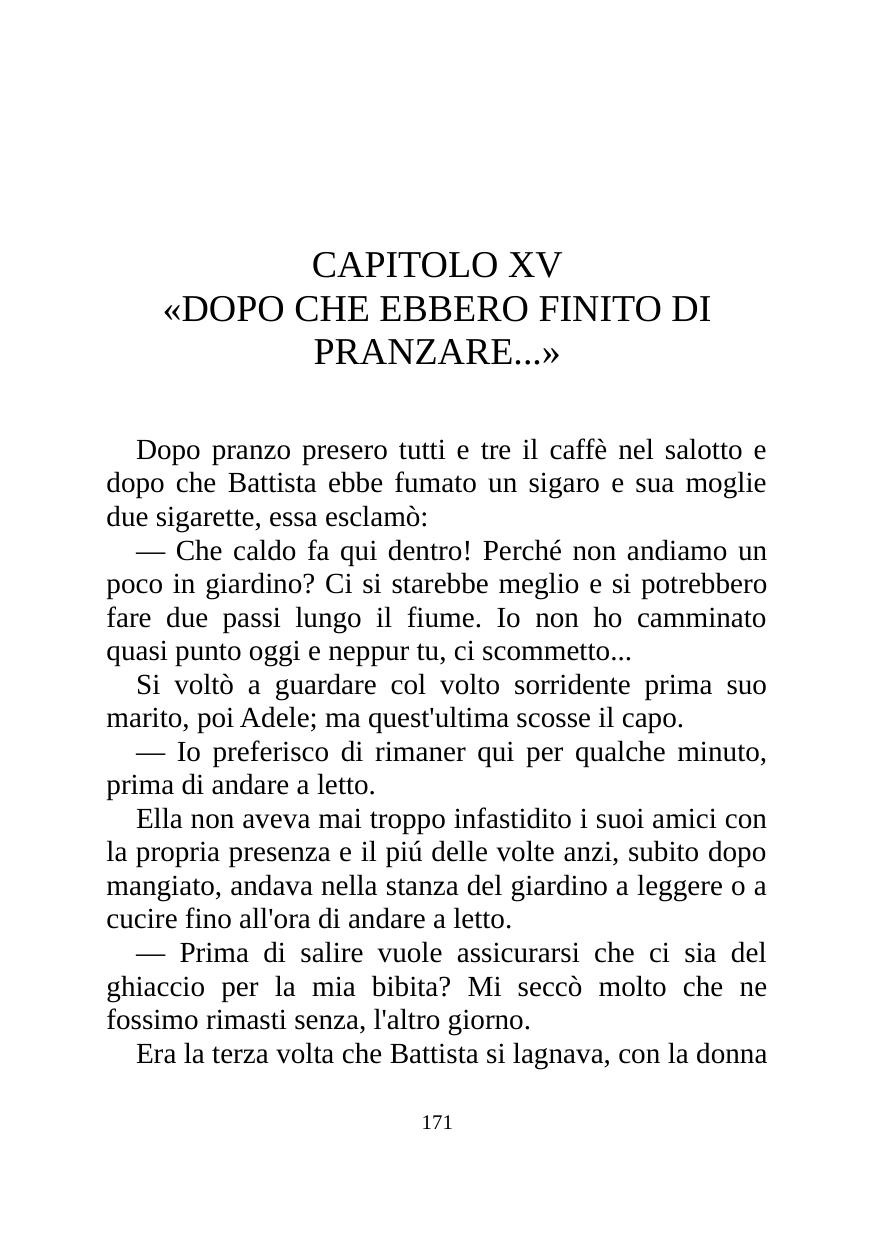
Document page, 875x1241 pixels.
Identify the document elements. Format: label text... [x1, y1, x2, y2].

subtitle CAPITOLO XV «DOPO CHE EBBERO FINITO DI PRANZARE...» [106, 242, 768, 373]
text — Prima di salire vuole assicurarsi che ci sia del ghiaccio per la mia bibita? Mi seccò molto che ne fossimo rimasti senza, l'altro giorno. [106, 935, 768, 1036]
text Ella non aveva mai troppo infastidito i suoi amici con la propria presenza e il piú delle volte anzi, subito dopo mangiato, andava nella stanza del giardino a leggere o a cucire fino all'ora di andare a letto. [106, 801, 768, 935]
text — Io preferisco di rimaner qui per qualche minuto, prima di andare a letto. [106, 734, 768, 801]
text Era la terza volta che Battista si lagnava, con la donna [106, 1036, 768, 1069]
text Si voltò a guardare col volto sorridente prima suo marito, poi Adele; ma quest'ultima scosse il capo. [106, 667, 768, 734]
text — Che caldo fa qui dentro! Perché non andiamo un poco in giardino? Ci si starebbe meglio e si potrebbero fare due passi lungo il fiume. Io non ho camminato quasi punto oggi e neppur tu, ci scommetto... [106, 533, 768, 667]
text Dopo pranzo presero tutti e tre il caffè nel salotto e dopo che Battista ebbe fumato un sigaro e sua moglie due sigarette, essa esclamò: [106, 432, 768, 533]
